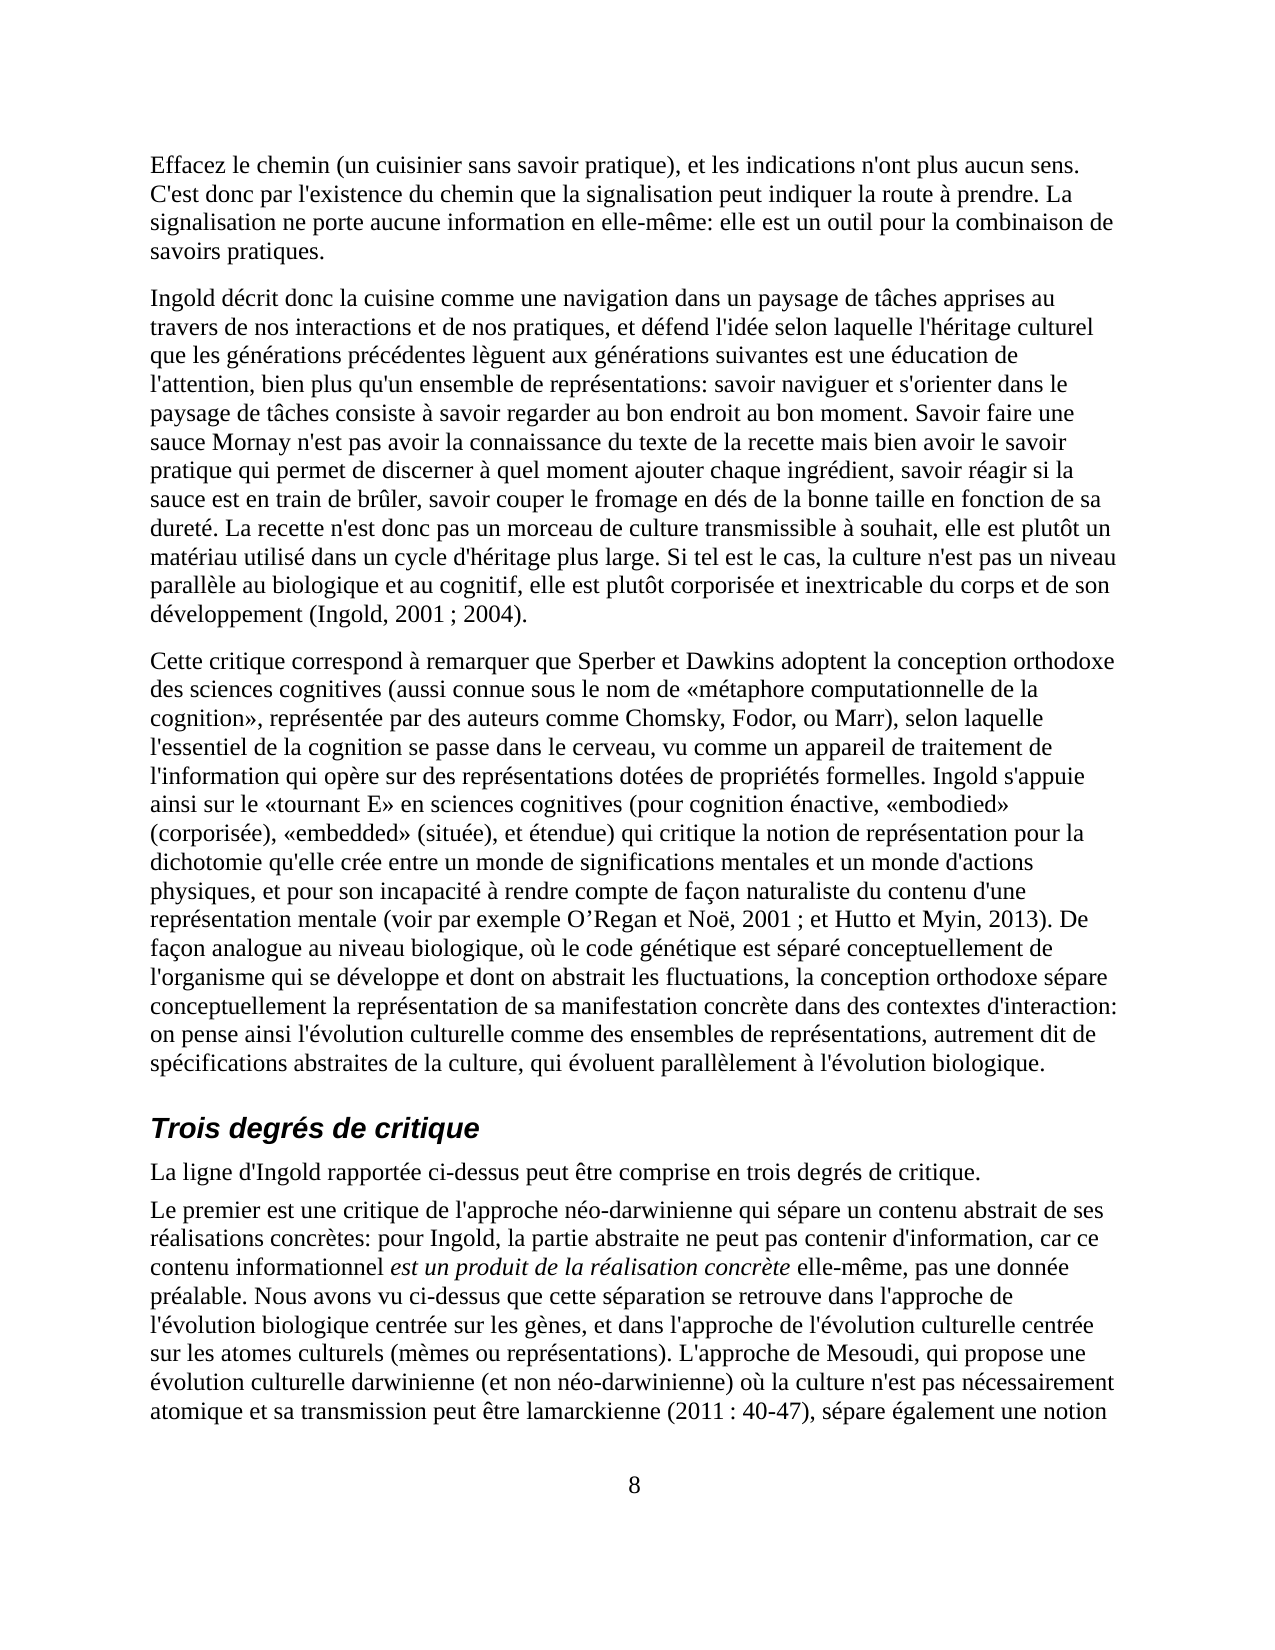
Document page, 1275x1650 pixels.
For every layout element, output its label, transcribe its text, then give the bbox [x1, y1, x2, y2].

text La ligne d'Ingold rapportée ci-dessus peut être comprise en trois degrés de critique. [150, 1157, 1125, 1186]
text Cette critique correspond à remarquer que Sperber et Dawkins adoptent la conception orthodoxe des sciences cognitives (aussi connue sous le nom de «métaphore computationnelle de la cognition», représentée par des auteurs comme Chomsky, Fodor, ou Marr), selon laquelle l'essentiel de la cognition se passe dans le cerveau, vu comme un appareil de traitement de l'information qui opère sur des représentations dotées de propriétés formelles. Ingold s'appuie ainsi sur le «tournant E» en sciences cognitives (pour cognition énactive, «embodied» (corporisée), «embedded» (située), et étendue) qui critique la notion de représentation pour la dichotomie qu'elle crée entre un monde de significations mentales et un monde d'actions physiques, et pour son incapacité à rendre compte de façon naturaliste du contenu d'une représentation mentale (voir par exemple O’Regan et Noë, 2001 ; et Hutto et Myin, 2013). De façon analogue au niveau biologique, où le code génétique est séparé conceptuellement de l'organisme qui se développe et dont on abstrait les fluctuations, la conception orthodoxe sépare conceptuellement la représentation de sa manifestation concrète dans des contextes d'interaction: on pense ainsi l'évolution culturelle comme des ensembles de représentations, autrement dit de spécifications abstraites de la culture, qui évoluent parallèlement à l'évolution biologique. [150, 646, 1125, 1077]
text Effacez le chemin (un cuisinier sans savoir pratique), et les indications n'ont plus aucun sens. C'est donc par l'existence du chemin que la signalisation peut indiquer la route à prendre. La signalisation ne porte aucune information en elle-même: elle est un outil pour la combinaison de savoirs pratiques. [150, 150, 1125, 265]
text Le premier est une critique de l'approche néo-darwinienne qui sépare un contenu abstrait de ses réalisations concrètes: pour Ingold, la partie abstraite ne peut pas contenir d'information, car ce contenu informationnel est un produit de la réalisation concrète elle-même, pas une donnée préalable. Nous avons vu ci-dessus que cette séparation se retrouve dans l'approche de l'évolution biologique centrée sur les gènes, et dans l'approche de l'évolution culturelle centrée sur les atomes culturels (mèmes ou représentations). L'approche de Mesoudi, qui propose une évolution culturelle darwinienne (et non néo-darwinienne) où la culture n'est pas nécessairement atomique et sa transmission peut être lamarckienne (2011 : 40‑47), sépare également une notion [150, 1195, 1125, 1425]
text Ingold décrit donc la cuisine comme une navigation dans un paysage de tâches apprises au travers de nos interactions et de nos pratiques, et défend l'idée selon laquelle l'héritage culturel que les générations précédentes lèguent aux générations suivantes est une éducation de l'attention, bien plus qu'un ensemble de représentations: savoir naviguer et s'orienter dans le paysage de tâches consiste à savoir regarder au bon endroit au bon moment. Savoir faire une sauce Mornay n'est pas avoir la connaissance du texte de la recette mais bien avoir le savoir pratique qui permet de discerner à quel moment ajouter chaque ingrédient, savoir réagir si la sauce est en train de brûler, savoir couper le fromage en dés de la bonne taille en fonction de sa dureté. La recette n'est donc pas un morceau de culture transmissible à souhait, elle est plutôt un matériau utilisé dans un cycle d'héritage plus large. Si tel est le cas, la culture n'est pas un niveau parallèle au biologique et au cognitif, elle est plutôt corporisée et inextricable du corps et de son développement (Ingold, 2001 ; 2004). [150, 283, 1125, 628]
subtitle Trois degrés de critique [150, 1111, 1125, 1144]
